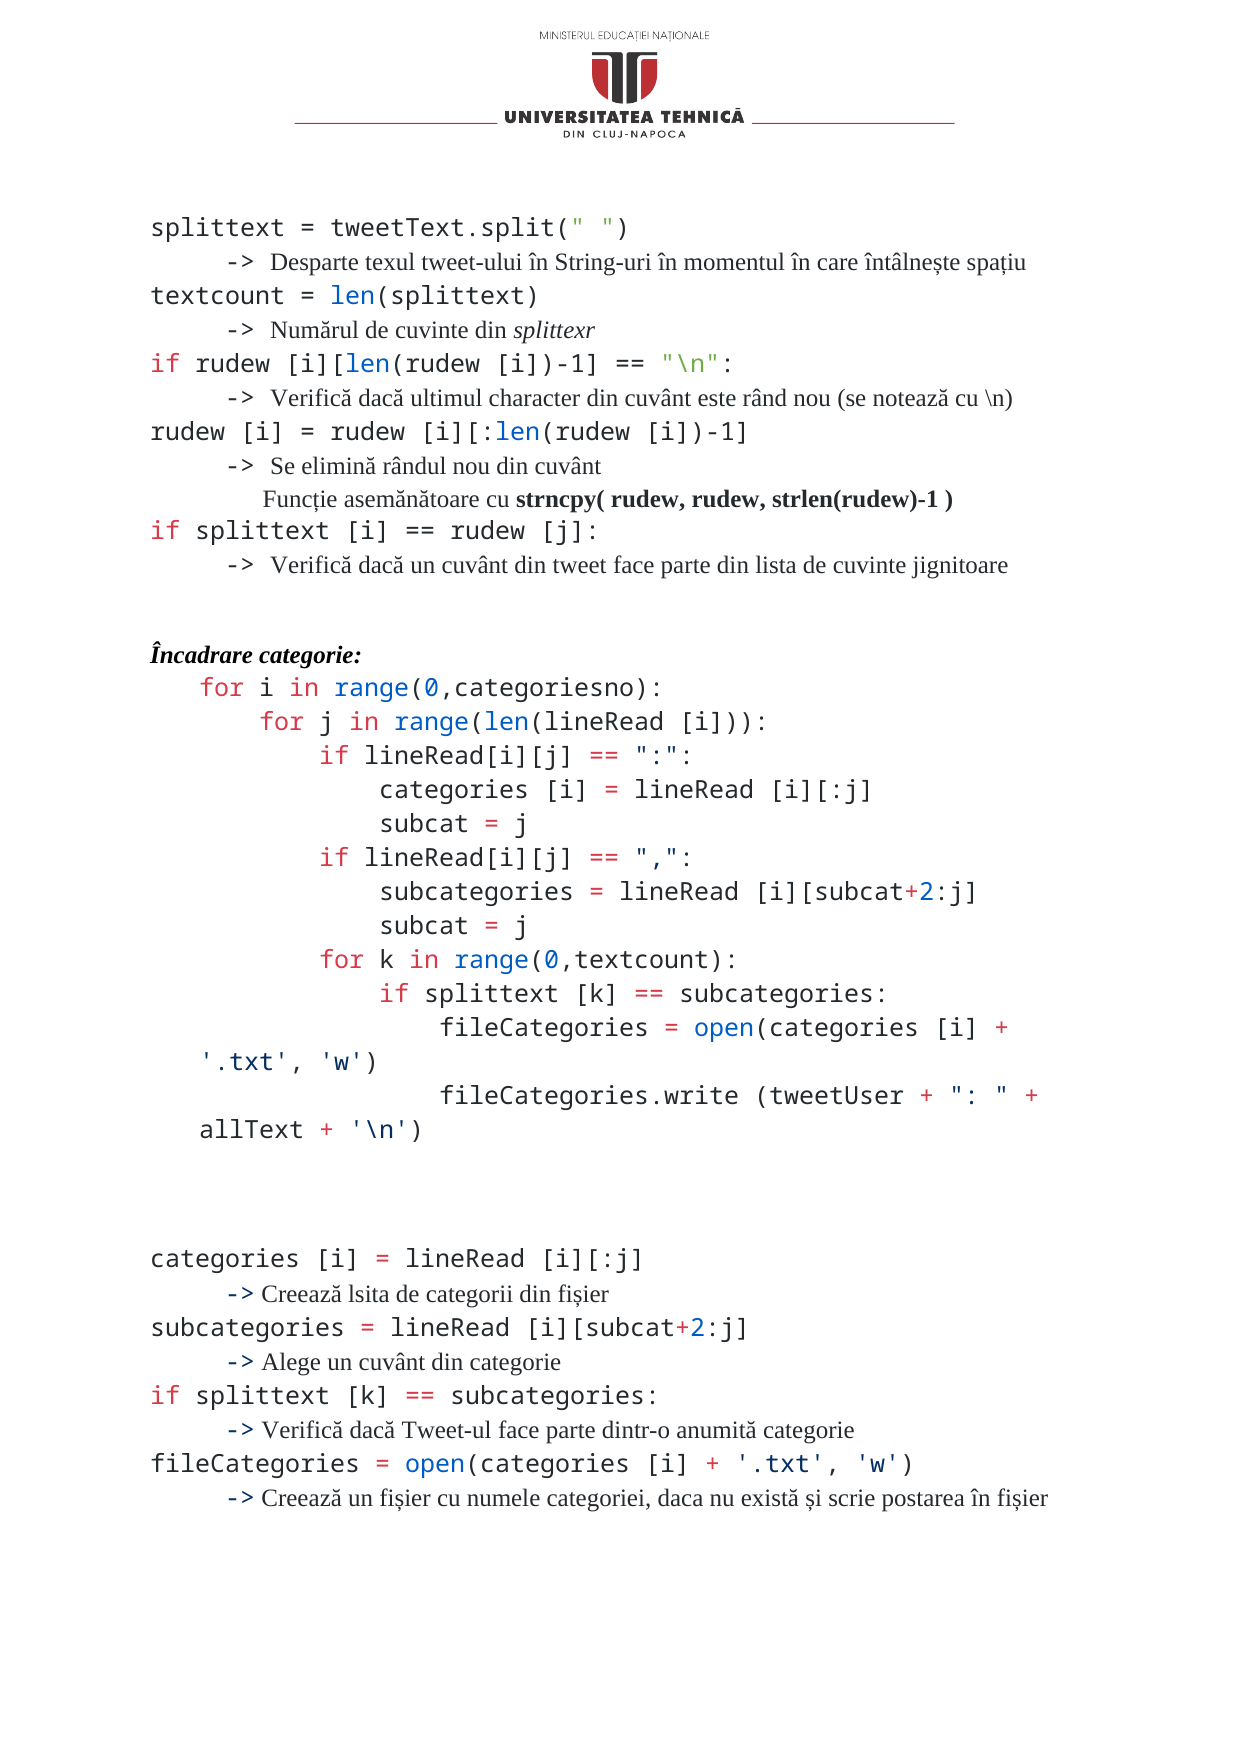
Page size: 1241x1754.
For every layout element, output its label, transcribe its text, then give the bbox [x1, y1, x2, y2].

table_cell [150, 1010, 183, 1078]
text -> Desparte texul tweet-ului în String-uri în momentul în care întâlnește spațiu [150, 243, 1090, 277]
table_cell [183, 1146, 1090, 1180]
table_cell [150, 874, 183, 908]
table_cell [150, 805, 183, 839]
table_cell if splittext [k] == subcategories: [183, 976, 1090, 1010]
text Încadrare categorie: [150, 640, 1090, 669]
text -> Verifică dacă Tweet-ul face parte dintr-o anumită categorie [150, 1411, 1090, 1446]
text -> Creează lsita de categorii din fișier [150, 1275, 1090, 1309]
text -> Alege un cuvânt din categorie [150, 1343, 1090, 1377]
text -> Verifică dacă ultimul character din cuvânt este rând nou (se notează cu \n) [150, 379, 1090, 414]
text if splittext [k] == subcategories: [150, 1377, 1090, 1411]
table_cell [150, 771, 183, 805]
table_cell [150, 976, 183, 1010]
table_cell fileCategories = open(categories [i] + '.txt', 'w') [183, 1010, 1090, 1078]
table_cell if lineRead[i][j] == ",": [183, 840, 1090, 873]
text if splittext [i] == rudew [j]: [150, 513, 1090, 547]
table_cell [150, 1078, 183, 1146]
table_header [150, 669, 183, 737]
table_cell [150, 840, 183, 873]
text -> Verifică dacă un cuvânt din tweet face parte din lista de cuvinte jignitoare [150, 547, 1090, 581]
table_cell for k in range(0,textcount): [183, 942, 1090, 976]
table_cell if lineRead[i][j] == ":": [183, 737, 1090, 771]
table_cell subcat = j [183, 908, 1090, 942]
text if rudew [i][len(rudew [i])-1] == "\n": [150, 346, 1090, 379]
text subcategories = lineRead [i][subcat+2:j] [150, 1309, 1090, 1343]
table_cell categories [i] = lineRead [i][:j] [183, 771, 1090, 805]
table_cell fileCategories.write (tweetUser + ": " + allText + '\n') [183, 1078, 1090, 1146]
table_cell subcat = j [183, 805, 1090, 839]
table_cell [150, 1146, 183, 1180]
table_header for i in range(0,categoriesno): for j in range(len(lineRead [i])): [183, 669, 1090, 737]
table_cell subcategories = lineRead [i][subcat+2:j] [183, 874, 1090, 908]
text splittext = tweetText.split(" ") [150, 209, 1090, 243]
text textcount = len(splittext) [150, 277, 1090, 311]
table_cell [150, 942, 183, 976]
text -> Numărul de cuvinte din splittexr [150, 311, 1090, 346]
text fileCategories = open(categories [i] + '.txt', 'w') [150, 1446, 1090, 1479]
text rudew [i] = rudew [i][:len(rudew [i])-1] [150, 414, 1090, 448]
table_cell [150, 737, 183, 771]
text categories [i] = lineRead [i][:j] [150, 1241, 1090, 1275]
table_cell [150, 908, 183, 942]
text -> Se elimină rândul nou din cuvânt Funcție asemănătoare cu strncpy( rudew, rudew, strlen(rudew)-1 ) [150, 448, 1090, 513]
text -> Creează un fișier cu numele categoriei, daca nu există și scrie postarea în fișier [150, 1479, 1090, 1514]
